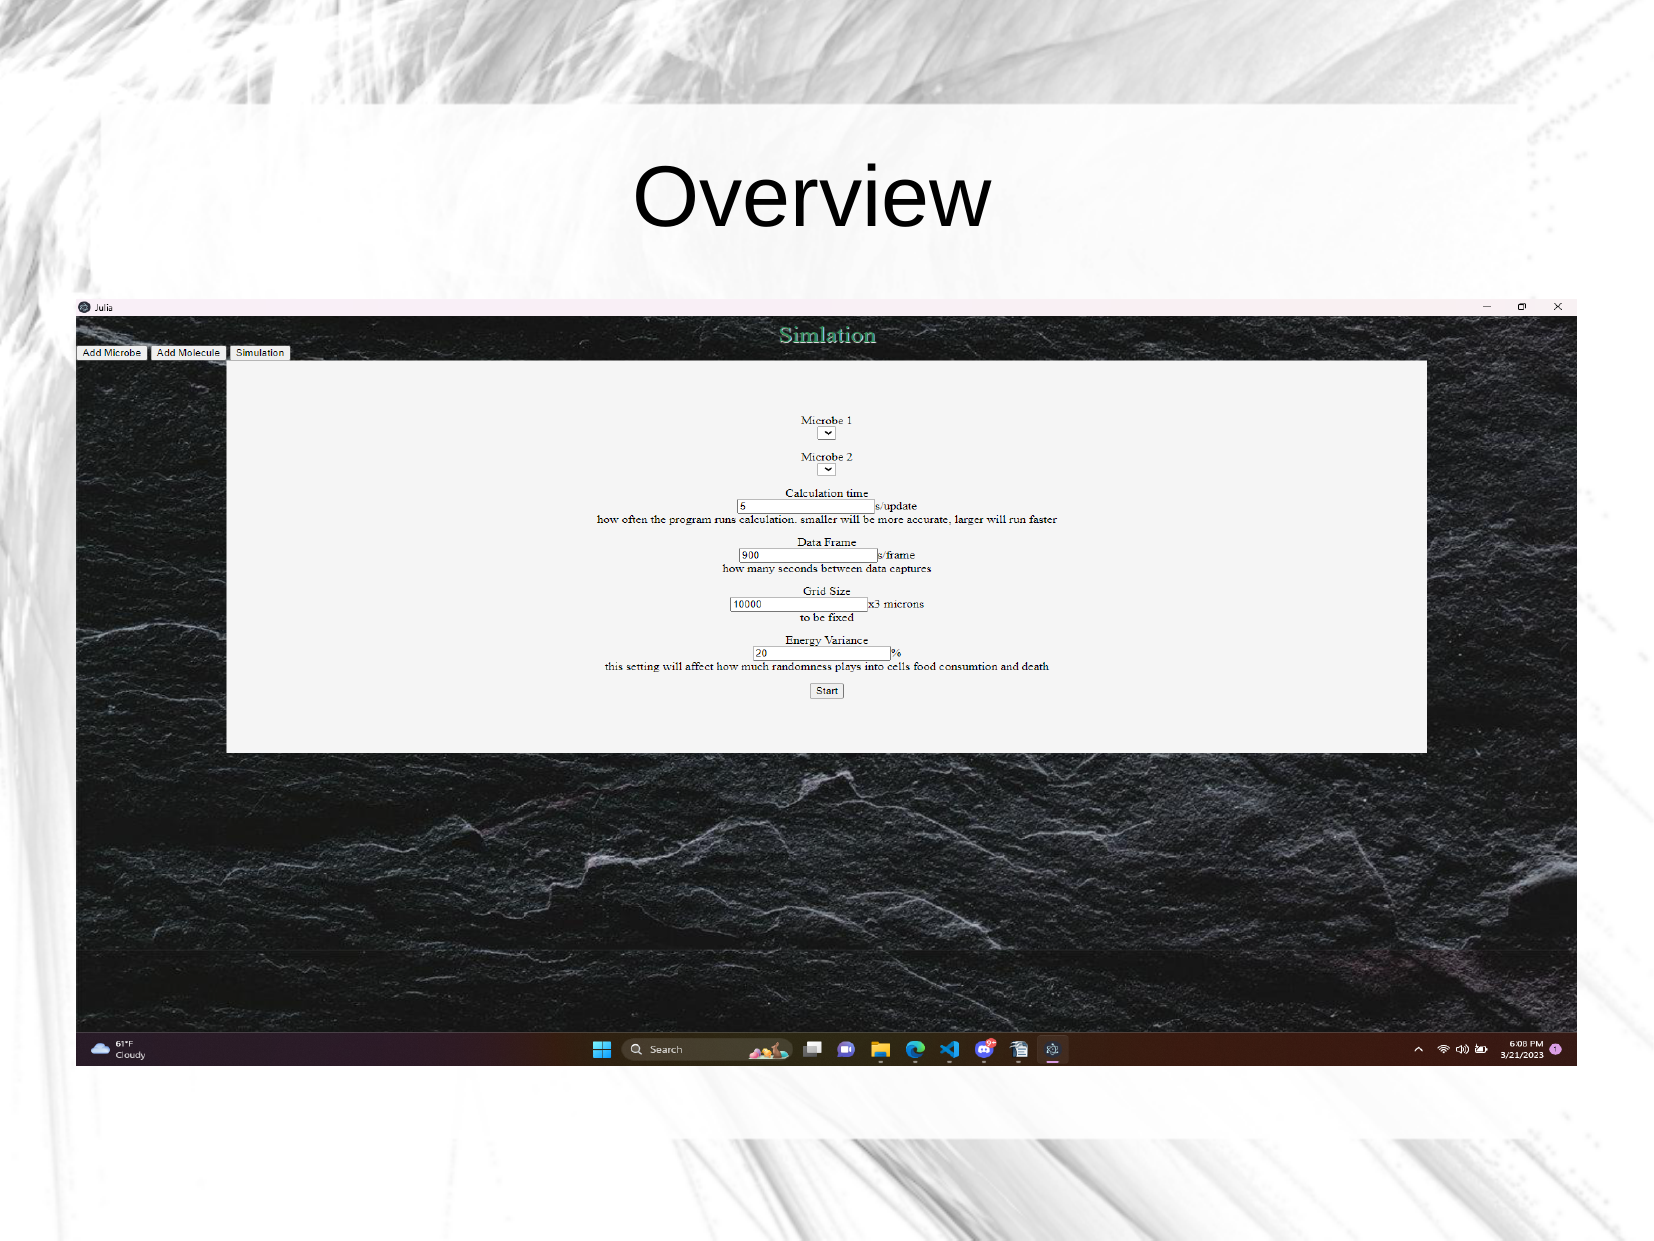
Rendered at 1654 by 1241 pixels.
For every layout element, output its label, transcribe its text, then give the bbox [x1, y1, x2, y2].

picture [0, 0, 1654, 1241]
title Overview [118, 112, 1506, 281]
